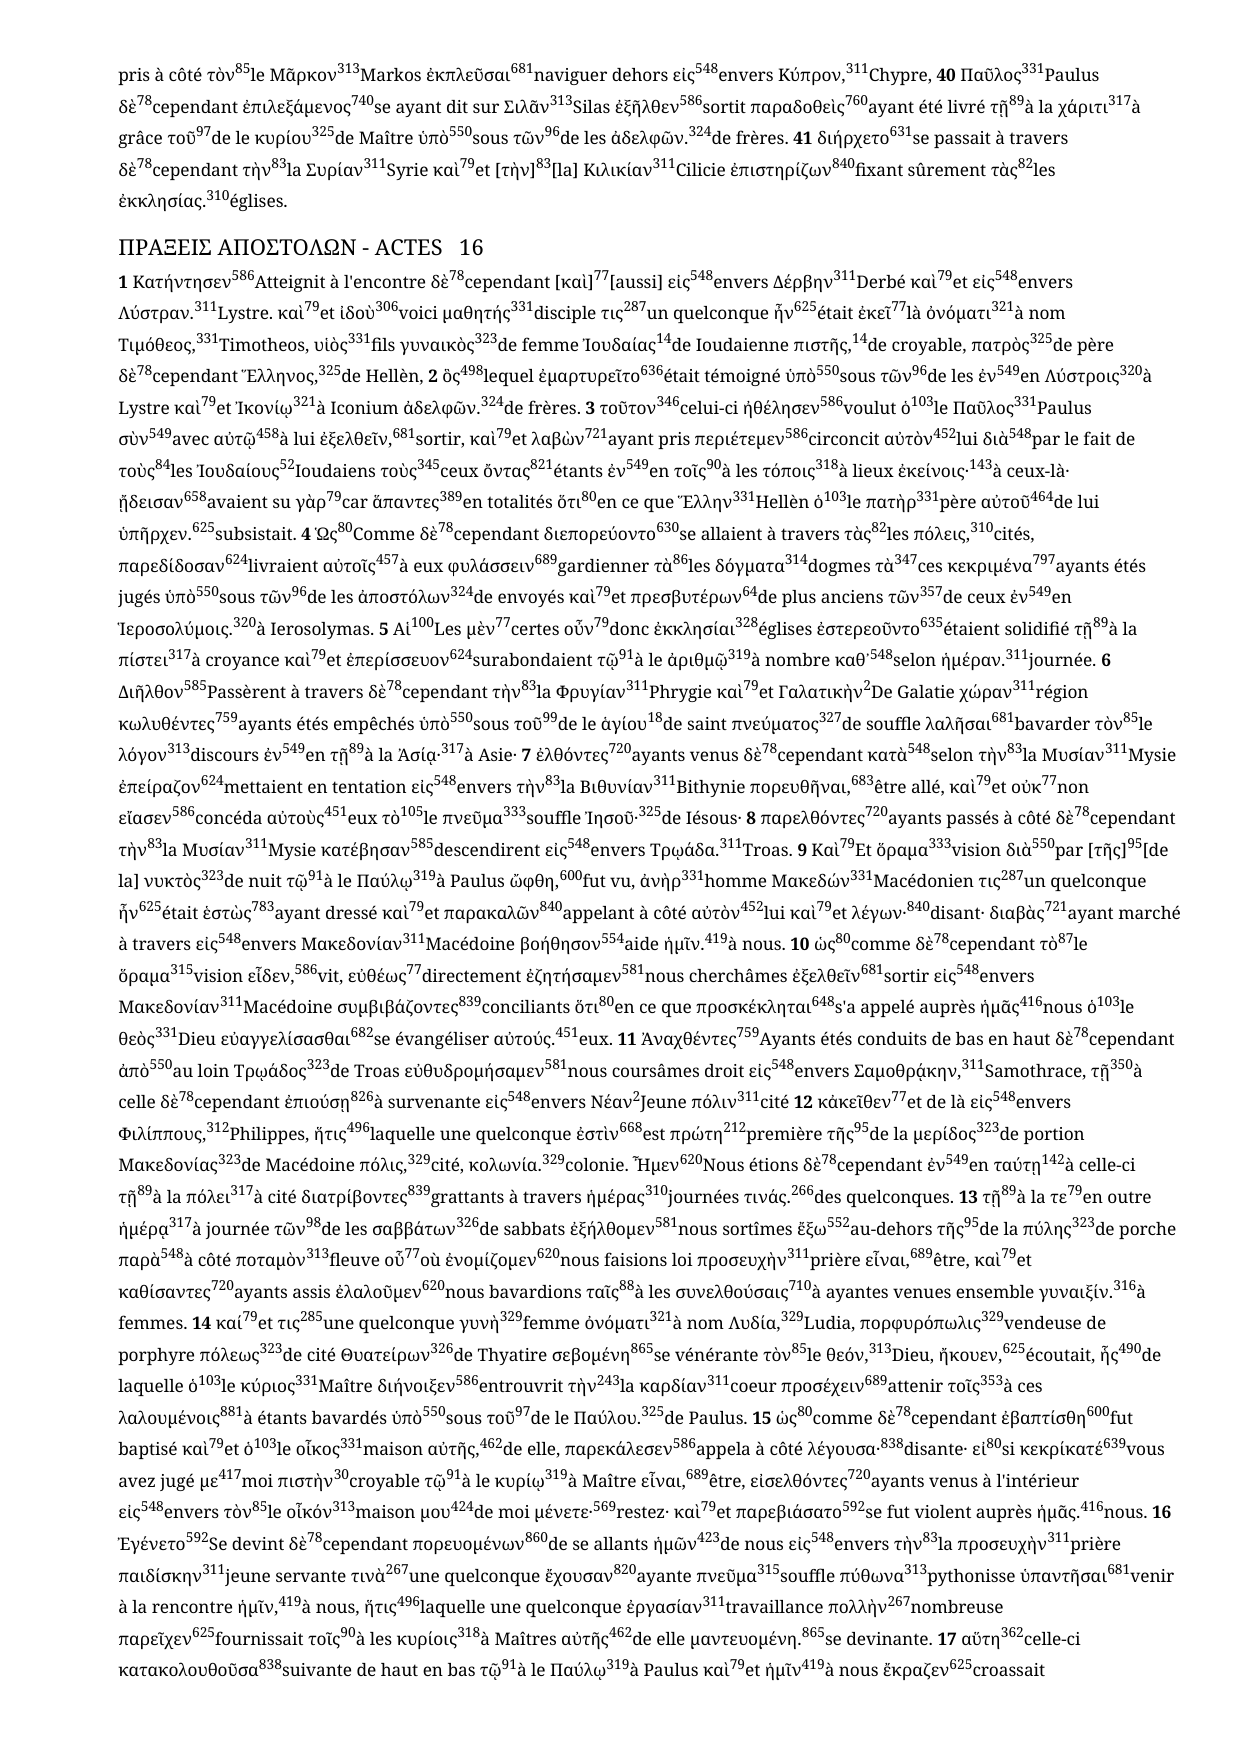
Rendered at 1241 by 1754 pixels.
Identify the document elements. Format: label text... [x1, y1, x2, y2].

text 1 Κατήντησεν586Atteignit à l'encontre δὲ78cependant [καὶ]77[aussi] εἰς548envers Δέρβην311Derbé καὶ79et εἰς548envers Λύστραν.311Lystre. καὶ79et ἰδοὺ306voici μαθητής331disciple τις287un quelconque ἦν625était ἐκεῖ77là ὀνόματι321à nom Τιμόθεος,331Timotheos, υἱὸς331fils γυναικὸς323de femme Ἰουδαίας14de Ioudaienne πιστῆς,14de croyable, πατρὸς325de père δὲ78cependant Ἕλληνος,325de Hellèn, 2 ὃς498lequel ἐμαρτυρεῖτο636était témoigné ὑπὸ550sous τῶν96de les ἐν549en Λύστροις320à Lystre καὶ79et Ἰκονίῳ321à Iconium ἀδελφῶν.324de frères. 3 τοῦτον346celui-ci ἠθέλησεν586voulut ὁ103le Παῦλος331Paulus σὺν549avec αὐτῷ458à lui ἐξελθεῖν,681sortir, καὶ79et λαβὼν721ayant pris περιέτεμεν586circoncit αὐτὸν452lui διὰ548par le fait de τοὺς84les Ἰουδαίους52Ioudaiens τοὺς345ceux ὄντας821étants ἐν549en τοῖς90à les τόποις318à lieux ἐκείνοις·143à ceux-là· ᾔδεισαν658avaient su γὰρ79car ἅπαντες389en totalités ὅτι80en ce que Ἕλλην331Hellèn ὁ103le πατὴρ331père αὐτοῦ464de lui ὑπῆρχεν.625subsistait. 4 Ὡς80Comme δὲ78cependant διεπορεύοντο630se allaient à travers τὰς82les πόλεις,310cités, παρεδίδοσαν624livraient αὐτοῖς457à eux φυλάσσειν689gardienner τὰ86les δόγματα314dogmes τὰ347ces κεκριμένα797ayants étés jugés ὑπὸ550sous τῶν96de les ἀποστόλων324de envoyés καὶ79et πρεσβυτέρων64de plus anciens τῶν357de ceux ἐν549en Ἱεροσολύμοις.320à Ierosolymas. 5 Αἱ100Les μὲν77certes οὖν79donc ἐκκλησίαι328églises ἐστερεοῦντο635étaient solidifié τῇ89à la πίστει317à croyance καὶ79et ἐπερίσσευον624surabondaient τῷ91à le ἀριθμῷ319à nombre καθ᾽548selon ἡμέραν.311journée. 6 Διῆλθον585Passèrent à travers δὲ78cependant τὴν83la Φρυγίαν311Phrygie καὶ79et Γαλατικὴν2De Galatie χώραν311région κωλυθέντες759ayants étés empêchés ὑπὸ550sous τοῦ99de le ἁγίου18de saint πνεύματος327de souffle λαλῆσαι681bavarder τὸν85le λόγον313discours ἐν549en τῇ89à la Ἀσίᾳ·317à Asie· 7 ἐλθόντες720ayants venus δὲ78cependant κατὰ548selon τὴν83la Μυσίαν311Mysie ἐπείραζον624mettaient en tentation εἰς548envers τὴν83la Βιθυνίαν311Bithynie πορευθῆναι,683être allé, καὶ79et οὐκ77non εἴασεν586concéda αὐτοὺς451eux τὸ105le πνεῦμα333souffle Ἰησοῦ·325de Iésous· 8 παρελθόντες720ayants passés à côté δὲ78cependant τὴν83la Μυσίαν311Mysie κατέβησαν585descendirent εἰς548envers Τρῳάδα.311Troas. 9 Καὶ79Et ὅραμα333vision διὰ550par [τῆς]95[de la] νυκτὸς323de nuit τῷ91à le Παύλῳ319à Paulus ὤφθη,600fut vu, ἀνὴρ331homme Μακεδών331Macédonien τις287un quelconque ἦν625était ἑστὼς783ayant dressé καὶ79et παρακαλῶν840appelant à côté αὐτὸν452lui καὶ79et λέγων·840disant· διαβὰς721ayant marché à travers εἰς548envers Μακεδονίαν311Macédoine βοήθησον554aide ἡμῖν.419à nous. 10 ὡς80comme δὲ78cependant τὸ87le ὅραμα315vision εἶδεν,586vit, εὐθέως77directement ἐζητήσαμεν581nous cherchâmes ἐξελθεῖν681sortir εἰς548envers Μακεδονίαν311Macédoine συμβιβάζοντες839conciliants ὅτι80en ce que προσκέκληται648s'a appelé auprès ἡμᾶς416nous ὁ103le θεὸς331Dieu εὐαγγελίσασθαι682se évangéliser αὐτούς.451eux. 11 Ἀναχθέντες759Ayants étés conduits de bas en haut δὲ78cependant ἀπὸ550au loin Τρῳάδος323de Troas εὐθυδρομήσαμεν581nous coursâmes droit εἰς548envers Σαμοθρᾴκην,311Samothrace, τῇ350à celle δὲ78cependant ἐπιούσῃ826à survenante εἰς548envers Νέαν2Jeune πόλιν311cité 12 κἀκεῖθεν77et de là εἰς548envers Φιλίππους,312Philippes, ἥτις496laquelle une quelconque ἐστὶν668est πρώτη212première τῆς95de la μερίδος323de portion Μακεδονίας323de Macédoine πόλις,329cité, κολωνία.329colonie. Ἦμεν620Nous étions δὲ78cependant ἐν549en ταύτῃ142à celle-ci τῇ89à la πόλει317à cité διατρίβοντες839grattants à travers ἡμέρας310journées τινάς.266des quelconques. 13 τῇ89à la τε79en outre ἡμέρᾳ317à journée τῶν98de les σαββάτων326de sabbats ἐξήλθομεν581nous sortîmes ἔξω552au-dehors τῆς95de la πύλης323de porche παρὰ548à côté ποταμὸν313fleuve οὗ77où ἐνομίζομεν620nous faisions loi προσευχὴν311prière εἶναι,689être, καὶ79et καθίσαντες720ayants assis ἐλαλοῦμεν620nous bavardions ταῖς88à les συνελθούσαις710à ayantes venues ensemble γυναιξίν.316à femmes. 14 καί79et τις285une quelconque γυνὴ329femme ὀνόματι321à nom Λυδία,329Ludia, πορφυρόπωλις329vendeuse de porphyre πόλεως323de cité Θυατείρων326de Thyatire σεβομένη865se vénérante τὸν85le θεόν,313Dieu, ἤκουεν,625écoutait, ἧς490de laquelle ὁ103le κύριος331Maître διήνοιξεν586entrouvrit τὴν243la καρδίαν311coeur προσέχειν689attenir τοῖς353à ces λαλουμένοις881à étants bavardés ὑπὸ550sous τοῦ97de le Παύλου.325de Paulus. 15 ὡς80comme δὲ78cependant ἐβαπτίσθη600fut baptisé καὶ79et ὁ103le οἶκος331maison αὐτῆς,462de elle, παρεκάλεσεν586appela à côté λέγουσα·838disante· εἰ80si κεκρίκατέ639vous avez jugé με417moi πιστὴν30croyable τῷ91à le κυρίῳ319à Maître εἶναι,689être, εἰσελθόντες720ayants venus à l'intérieur εἰς548envers τὸν85le οἶκόν313maison μου424de moi μένετε·569restez· καὶ79et παρεβιάσατο592se fut violent auprès ἡμᾶς.416nous. 16 Ἐγένετο592Se devint δὲ78cependant πορευομένων860de se allants ἡμῶν423de nous εἰς548envers τὴν83la προσευχὴν311prière παιδίσκην311jeune servante τινὰ267une quelconque ἔχουσαν820ayante πνεῦμα315souffle πύθωνα313pythonisse ὑπαντῆσαι681venir à la rencontre ἡμῖν,419à nous, ἥτις496laquelle une quelconque ἐργασίαν311travaillance πολλὴν267nombreuse παρεῖχεν625fournissait τοῖς90à les κυρίοις318à Maîtres αὐτῆς462de elle μαντευομένη.865se devinante. 17 αὕτη362celle-ci κατακολουθοῦσα838suivante de haut en bas τῷ91à le Παύλῳ319à Paulus καὶ79et ἡμῖν419à nous ἔκραζεν625croassait λέγουσα·838disante· οὗτοι155ceux-ci οἱ102les ἄνθρωποι330êtres humains δοῦλοι330mâles esclaves τοῦ97de le θεοῦ325de Dieu τοῦ97de le ὑψίστου65de très haut εἰσίν,667sont, οἵτινες497lesquels des quelconques καταγγέλλουσιν667annoncent de haut en bas ὑμῖν438à vous ὁδὸν311chemin σωτηρίας.323de sauvetage. 18 τοῦτο348ce-ci δὲ78cependant ἐποίει625faisait ἐπὶ548sur πολλὰς266nombreuses ἡμέρας.310journées. διαπονηθεὶς760ayant été peiné au travers δὲ78cependant Παῦλος331Paulus καὶ79et ἐπιστρέψας721ayant tourné sur τῷ93à le πνεύματι321à souffle εἶπεν·586dit· παραγγέλλω664je message à côté σοι439à toi ἐν549en ὀνόματι321à nom Ἰησοῦ325de Iésous Χριστοῦ325de Christ ἐξελθεῖν681sortir ἀπ᾽550au loin αὐτῆς·462de elle· καὶ79et ἐξῆλθεν586sortit αὐτῇ142à même τῇ89à la ὥρᾳ.317à heure. 19 Ἰδόντες720Ayants vus δὲ78cependant οἱ102les κύριοι330Maîtres αὐτῆς462de elle ὅτι80en ce que ἐξῆλθεν586sortit ἡ101la ἐλπὶς329espérance τῆς95de la ἐργασίας323de travaillance αὐτῶν,463de eux, ἐπιλαβόμενοι739se ayants emparés τὸν85le Παῦλον313Paulus καὶ79et τὸν85le Σιλᾶν313Silas εἵλκυσαν585tirèrent εἰς548envers τὴν83la ἀγορὰν311agora ἐπὶ548sur τοὺς84les ἄρχοντας312chefs 20 καὶ79et προσαγαγόντες720ayants amenés αὐτοὺς451eux τοῖς90à les στρατηγοῖς318à stratèges εἶπαν·585dirent· οὗτοι155ceux-ci οἱ102les ἄνθρωποι330êtres humains ἐκταράσσουσιν667troublent dehors ἡμῶν423de nous τὴν83la πόλιν,311cité, Ἰουδαῖοι46Ioudaiens ὑπάρχοντες,839subsistants, 21 καὶ79et καταγγέλλουσιν667annoncent de haut en bas ἔθη314coutumes ἃ481lesquels οὐκ77non ἔξεστιν668est permis ἡμῖν419à nous παραδέχεσθαι690se accepter à côté οὐδὲ79non cependant ποιεῖν689faire Ῥωμαίοις37à Romains οὖσιν.827à étants. 22 καὶ79et συνεπέστη586présenta ensemble ὁ103le ὄχλος331foule κατ᾽550contre αὐτῶν463de eux καὶ79et οἱ102les στρατηγοὶ330stratèges περιρήξαντες720ayants fracassés autour αὐτῶν463de eux τὰ86les ἱμάτια314himations ἐκέλευον624ordonnaient ῥαβδίζειν,689bâtonner, 23 πολλάς370nombreuses τε79en outre ἐπιθέντες720ayants surposés αὐτοῖς457à eux πληγὰς310coups ἔβαλον585jetèrent εἰς548envers φυλακὴν311gardiennage παραγγείλαντες720ayants messagés à côté τῷ91à le δεσμοφύλακι319à geôlier ἀσφαλῶς77en sécurité τηρεῖν689garder αὐτούς.451eux. 24 ὃς498lequel παραγγελίαν311message d'à côté τοιαύτην344telle λαβὼν721ayant pris ἔβαλεν586jeta αὐτοὺς451eux εἰς548envers τὴν83la ἐσωτέραν2plus au dedans φυλακὴν311gardiennage καὶ79et τοὺς451ceux πόδας312pieds ἠσφαλίσατο592se sécurisa αὐτῶν463de eux εἰς548envers τὸ87le ξύλον.315bois. 25 Κατὰ548Selon δὲ78cependant τὸ87le μεσονύκτιον315minuit Παῦλος331Paulus καὶ79et Σιλᾶς331Silas προσευχόμενοι866se priants ὕμνουν624chantaient hymne τὸν85le θεόν,313Dieu, ἐπηκροῶντο630se entendaient sûrement δὲ78cependant αὐτῶν463de eux οἱ102les δέσμιοι.330liés. 26 ἄφνω77tout à coup δὲ78cependant σεισμὸς331séisme ἐγένετο592se devint μέγας71grand ὥστε80de sorte que σαλευθῆναι683être ébranlé τὰ86les θεμέλια314fondements τοῦ99de le δεσμωτηρίου·327de détention· ἠνεῴχθησαν599furent ouvert δὲ78cependant παραχρῆμα77instantanément αἱ100les θύραι328portes πᾶσαι284toutes καὶ79et πάντων383de tous τὰ104les δεσμὰ332liens ἀνέθη.600fut rompu. 27 ἔξυπνος47sorti du sommeil δὲ78cependant γενόμενος740se ayant devenu ὁ103le δεσμοφύλαξ331geôlier καὶ79et ἰδὼν721ayant vu ἀνεῳγμένας793ayantes étées ouvertes τὰς82les θύρας310portes τῆς95de la φυλακῆς,323de gardiennage, σπασάμενος740se ayant dégainé [τὴν]243[la] μάχαιραν311machette ἤμελλεν625imminait ἑαυτὸν528lui-même ἀναιρεῖν689saisir de bas en haut νομίζων840faisant loi ἐκπεφευγέναι686avoir fui dehors τοὺς84les δεσμίους.312liés. 28 ἐφώνησεν586sonna de voix δὲ78cependant φωνῇ317à son de voix μεγάλῃ8à grande [ὁ]103[le] Παῦλος331Paulus λέγων·840disant· μηδὲν375pas un πράξῃς897que tu pratiques σεαυτῷ520à toi-même κακόν,55malicieux, ἅπαντες389en totalités γάρ79car ἐσμεν663nous sommes ἐνθάδε.77ici-même. 29 αἰτήσας721ayant demandé δὲ78cependant φῶτα314lumières εἰσεπήδησεν586sauta dans καὶ79et ἔντρομος47tremblant au dedans γενόμενος740se ayant devenu προσέπεσεν586tomba vers τῷ91à le Παύλῳ319à Paulus καὶ79et [τῷ]91[à le] Σιλᾷ319à Silas 30 καὶ79et προαγαγὼν721ayant mené devant αὐτοὺς451eux ἔξω77au-dehors ἔφη·625déclarait· κύριοι,336Maîtres, τί399quel με417moi δεῖ668attache de lien ποιεῖν689faire ἵνα80afin que σωθῶ;907que je sois sauvé; 31 οἱ468ceux δὲ78cependant εἶπαν·585dirent· πίστευσον554crois ἐπὶ548sur τὸν85le κύριον313Maître Ἰησοῦν313Iésous καὶ79et σωθήσῃ617tu seras sauvé σὺ448toi καὶ79et ὁ103le οἶκός331maison σου.442de toi. 32 καὶ79et ἐλάλησαν585bavardèrent αὐτῷ458à lui τὸν85le λόγον313discours τοῦ97de le κυρίου325de Maître σὺν549avec πᾶσιν274à tous τοῖς351à ceux ἐν549en τῇ89à la οἰκίᾳ317à maison d'habitation αὐτοῦ.464de lui. 33 καὶ79et παραλαβὼν721ayant pris à côté αὐτοὺς451eux ἐν549en ἐκείνῃ142à celle-là τῇ89à la ὥρᾳ317à heure τῆς95de la νυκτὸς323de nuit ἔλουσεν586baigna ἀπὸ550au loin τῶν254de les πληγῶν,322de coups, καὶ79et ἐβαπτίσθη600fut baptisé αὐτὸς469lui καὶ79et οἱ102les αὐτοῦ464de lui πάντες389tous παραχρῆμα,77instantanément, 34 ἀναγαγών721ayant conduit de bas en haut τε79en outre αὐτοὺς451eux εἰς548envers τὸν85le οἶκον313maison παρέθηκεν586posa à côté τράπεζαν311table καὶ79et ἠγαλλιάσατο592se exulta πανοικεὶ77en toute maisonnée πεπιστευκὼς783ayant cru τῷ91à le θεῷ.319à Dieu. 35 Ἡμέρας323de Journée δὲ78cependant γενομένης732de se ayante devenue ἀπέστειλαν585envoyèrent οἱ102les στρατηγοὶ330stratèges τοὺς84les ῥαβδούχους312licteurs λέγοντες·839disants· ἀπόλυσον554délie au loin τοὺς84les ἀνθρώπους312êtres humains ἐκείνους.137ceux-là. 36 ἀπήγγειλεν586rapporta annonce δὲ78cependant ὁ103le δεσμοφύλαξ331geôlier τοὺς84les λόγους312discours [τούτους]137[ceux-ci] πρὸς548vers τὸν85le Παῦλον313Paulus ὅτι80en ce que ἀπέσταλκαν641ont envoyé οἱ102les στρατηγοὶ330stratèges ἵνα80afin que ἀπολυθῆτε·908que vous soyez délié au loin· νῦν77maintenant οὖν79donc ἐξελθόντες720ayants sortis πορεύεσθε573que vous vous allez ἐν549en εἰρήνῃ.317à paix. 37 ὁ103le δὲ78cependant Παῦλος331Paulus ἔφη625déclarait πρὸς548vers αὐτούς·451eux· δείραντες720ayants pelés ἡμᾶς416nous δημοσίᾳ57à publique ἀκατακρίτους,3non condamnés, ἀνθρώπους312êtres humains Ῥωμαίους52Romains ὑπάρχοντας,821subsistants, ἔβαλαν585jetèrent εἰς548envers φυλακήν,311gardiennage, καὶ79et νῦν77maintenant λάθρᾳ77en omission ἡμᾶς416nous ἐκβάλλουσιν;667éjectent; οὐ340non γάρ,79car, ἀλλ᾽79mais ἐλθόντες720ayants venus αὐτοὶ541eux-mêmes ἡμᾶς416nous ἐξαγαγέτωσαν.555conduisent dehors. 38 ἀπήγγειλαν585rapportèrent annonce δὲ78cependant τοῖς90à les στρατηγοῖς318à stratèges οἱ102les ῥαβδοῦχοι330licteurs τὰ86les ῥήματα314oraux ταῦτα.139ces-ci. ἐφοβήθησαν599furent effrayé δὲ78cependant ἀκούσαντες720ayants écoutés ὅτι80en ce que Ῥωμαῖοί46Romains εἰσιν,667sont, 39 καὶ79et ἐλθόντες720ayants venus παρεκάλεσαν585appelèrent à côté αὐτοὺς451eux καὶ79et ἐξαγαγόντες720ayants conduits dehors ἠρώτων624interrogeaient ἀπελθεῖν681éloigner ἀπὸ550au loin τῆς95de la πόλεως.323de cité. 40 ἐξελθόντες720ayants sortis δὲ78cependant ἀπὸ550au loin τῆς95de la φυλακῆς323de gardiennage εἰσῆλθον585vinrent à l'intérieur πρὸς548vers τὴν83la Λυδίαν311Ludia καὶ79et ἰδόντες720ayants vus παρεκάλεσαν585appelèrent à côté τοὺς84les ἀδελφοὺς312frères καὶ79et ἐξῆλθαν.585sortirent. [118, 266, 1181, 1682]
text ΠΡΑΞΕΙΣ ΑΠΟΣΤΟΛΩΝ - ACTES 16 [118, 231, 1181, 261]
